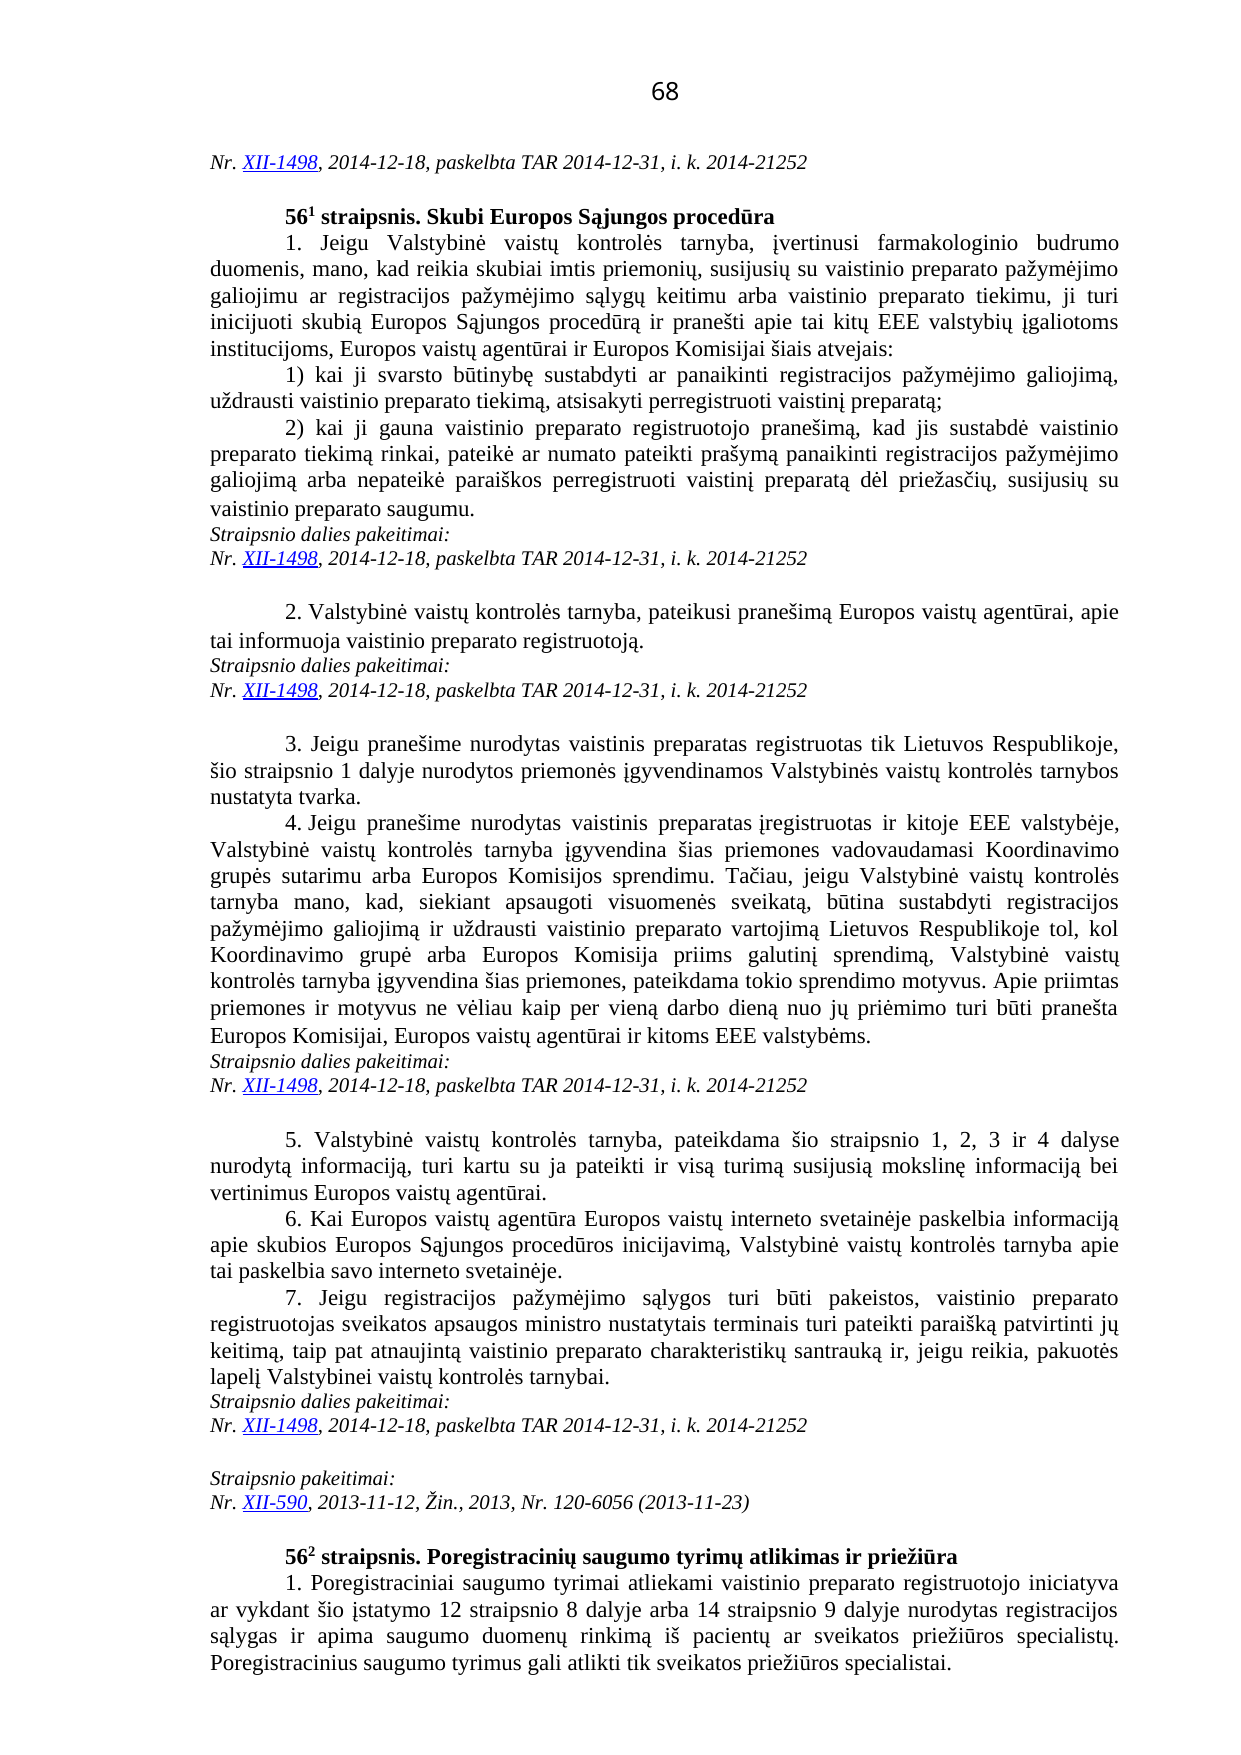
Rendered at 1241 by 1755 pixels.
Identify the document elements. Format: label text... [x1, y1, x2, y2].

text Straipsnio dalies pakeitimai: [210, 1389, 1120, 1413]
text 6. Kai Europos vaistų agentūra Europos vaistų interneto svetainėje paskelbia informaciją apie skubios Europos Sąjungos procedūros inicijavimą, Valstybinė vaistų kontrolės tarnyba apie tai paskelbia savo interneto svetainėje. [210, 1205, 1120, 1284]
text Nr. XII-1498, 2014-12-18, paskelbta TAR 2014-12-31, i. k. 2014-21252 [210, 677, 1120, 702]
text 2. Valstybinė vaistų kontrolės tarnyba, pateikusi pranešimą Europos vaistų agentūrai, apie tai informuoja vaistinio preparato registruotoją. [210, 598, 1120, 653]
text 1) kai ji svarsto būtinybę sustabdyti ar panaikinti registracijos pažymėjimo galiojimą, uždrausti vaistinio preparato tiekimą, atsisakyti perregistruoti vaistinį preparatą; [210, 361, 1120, 414]
text Straipsnio dalies pakeitimai: [210, 653, 1120, 677]
text Nr. XII-590, 2013-11-12, Žin., 2013, Nr. 120-6056 (2013-11-23) [210, 1490, 1120, 1514]
text 2) kai ji gauna vaistinio preparato registruotojo pranešimą, kad jis sustabdė vaistinio preparato tiekimą rinkai, pateikė ar numato pateikti prašymą panaikinti registracijos pažymėjimo galiojimą arba nepateikė paraiškos perregistruoti vaistinį preparatą dėl priežasčių, susijusių su vaistinio preparato saugumu. [210, 414, 1120, 521]
text 5. Valstybinė vaistų kontrolės tarnyba, pateikdama šio straipsnio 1, 2, 3 ir 4 dalyse nurodytą informaciją, turi kartu su ja pateikti ir visą turimą susijusią mokslinę informaciją bei vertinimus Europos vaistų agentūrai. [210, 1126, 1120, 1205]
text Straipsnio pakeitimai: [210, 1466, 1120, 1490]
text Nr. XII-1498, 2014-12-18, paskelbta TAR 2014-12-31, i. k. 2014-21252 [210, 1073, 1120, 1097]
text Nr. XII-1498, 2014-12-18, paskelbta TAR 2014-12-31, i. k. 2014-21252 [210, 1413, 1120, 1437]
text Straipsnio dalies pakeitimai: [210, 1049, 1120, 1073]
text Straipsnio dalies pakeitimai: [210, 521, 1120, 546]
text 1. Poregistraciniai saugumo tyrimai atliekami vaistinio preparato registruotojo iniciatyva ar vykdant šio įstatymo 12 straipsnio 8 dalyje arba 14 straipsnio 9 dalyje nurodytas registracijos sąlygas ir apima saugumo duomenų rinkimą iš pacientų ar sveikatos priežiūros specialistų. Poregistracinius saugumo tyrimus gali atlikti tik sveikatos priežiūros specialistai. [210, 1569, 1120, 1675]
text 562 straipsnis. Poregistracinių saugumo tyrimų atlikimas ir priežiūra [210, 1543, 1120, 1569]
text Nr. XII-1498, 2014-12-18, paskelbta TAR 2014-12-31, i. k. 2014-21252 [210, 546, 1120, 569]
text 3. Jeigu pranešime nurodytas vaistinis preparatas registruotas tik Lietuvos Respublikoje, šio straipsnio 1 dalyje nurodytos priemonės įgyvendinamos Valstybinės vaistų kontrolės tarnybos nustatyta tvarka. [210, 730, 1120, 809]
text 4. Jeigu pranešime nurodytas vaistinis preparatas įregistruotas ir kitoje EEE valstybėje, Valstybinė vaistų kontrolės tarnyba įgyvendina šias priemones vadovaudamasi Koordinavimo grupės sutarimu arba Europos Komisijos sprendimu. Tačiau, jeigu Valstybinė vaistų kontrolės tarnyba mano, kad, siekiant apsaugoti visuomenės sveikatą, būtina sustabdyti registracijos pažymėjimo galiojimą ir uždrausti vaistinio preparato vartojimą Lietuvos Respublikoje tol, kol Koordinavimo grupė arba Europos Komisija priims galutinį sprendimą, Valstybinė vaistų kontrolės tarnyba įgyvendina šias priemones, pateikdama tokio sprendimo motyvus. Apie priimtas priemones ir motyvus ne vėliau kaip per vieną darbo dieną nuo jų priėmimo turi būti pranešta Europos Komisijai, Europos vaistų agentūrai ir kitoms EEE valstybėms. [210, 809, 1120, 1049]
text 7. Jeigu registracijos pažymėjimo sąlygos turi būti pakeistos, vaistinio preparato registruotojas sveikatos apsaugos ministro nustatytais terminais turi pateikti paraišką patvirtinti jų keitimą, taip pat atnaujintą vaistinio preparato charakteristikų santrauką ir, jeigu reikia, pakuotės lapelį Valstybinei vaistų kontrolės tarnybai. [210, 1284, 1120, 1389]
text Nr. XII-1498, 2014-12-18, paskelbta TAR 2014-12-31, i. k. 2014-21252 [210, 150, 1120, 174]
text 561 straipsnis. Skubi Europos Sąjungos procedūra [210, 203, 1120, 229]
text 1. Jeigu Valstybinė vaistų kontrolės tarnyba, įvertinusi farmakologinio budrumo duomenis, mano, kad reikia skubiai imtis priemonių, susijusių su vaistinio preparato pažymėjimo galiojimu ar registracijos pažymėjimo sąlygų keitimu arba vaistinio preparato tiekimu, ji turi inicijuoti skubią Europos Sąjungos procedūrą ir pranešti apie tai kitų EEE valstybių įgaliotoms institucijoms, Europos vaistų agentūrai ir Europos Komisijai šiais atvejais: [210, 229, 1120, 361]
